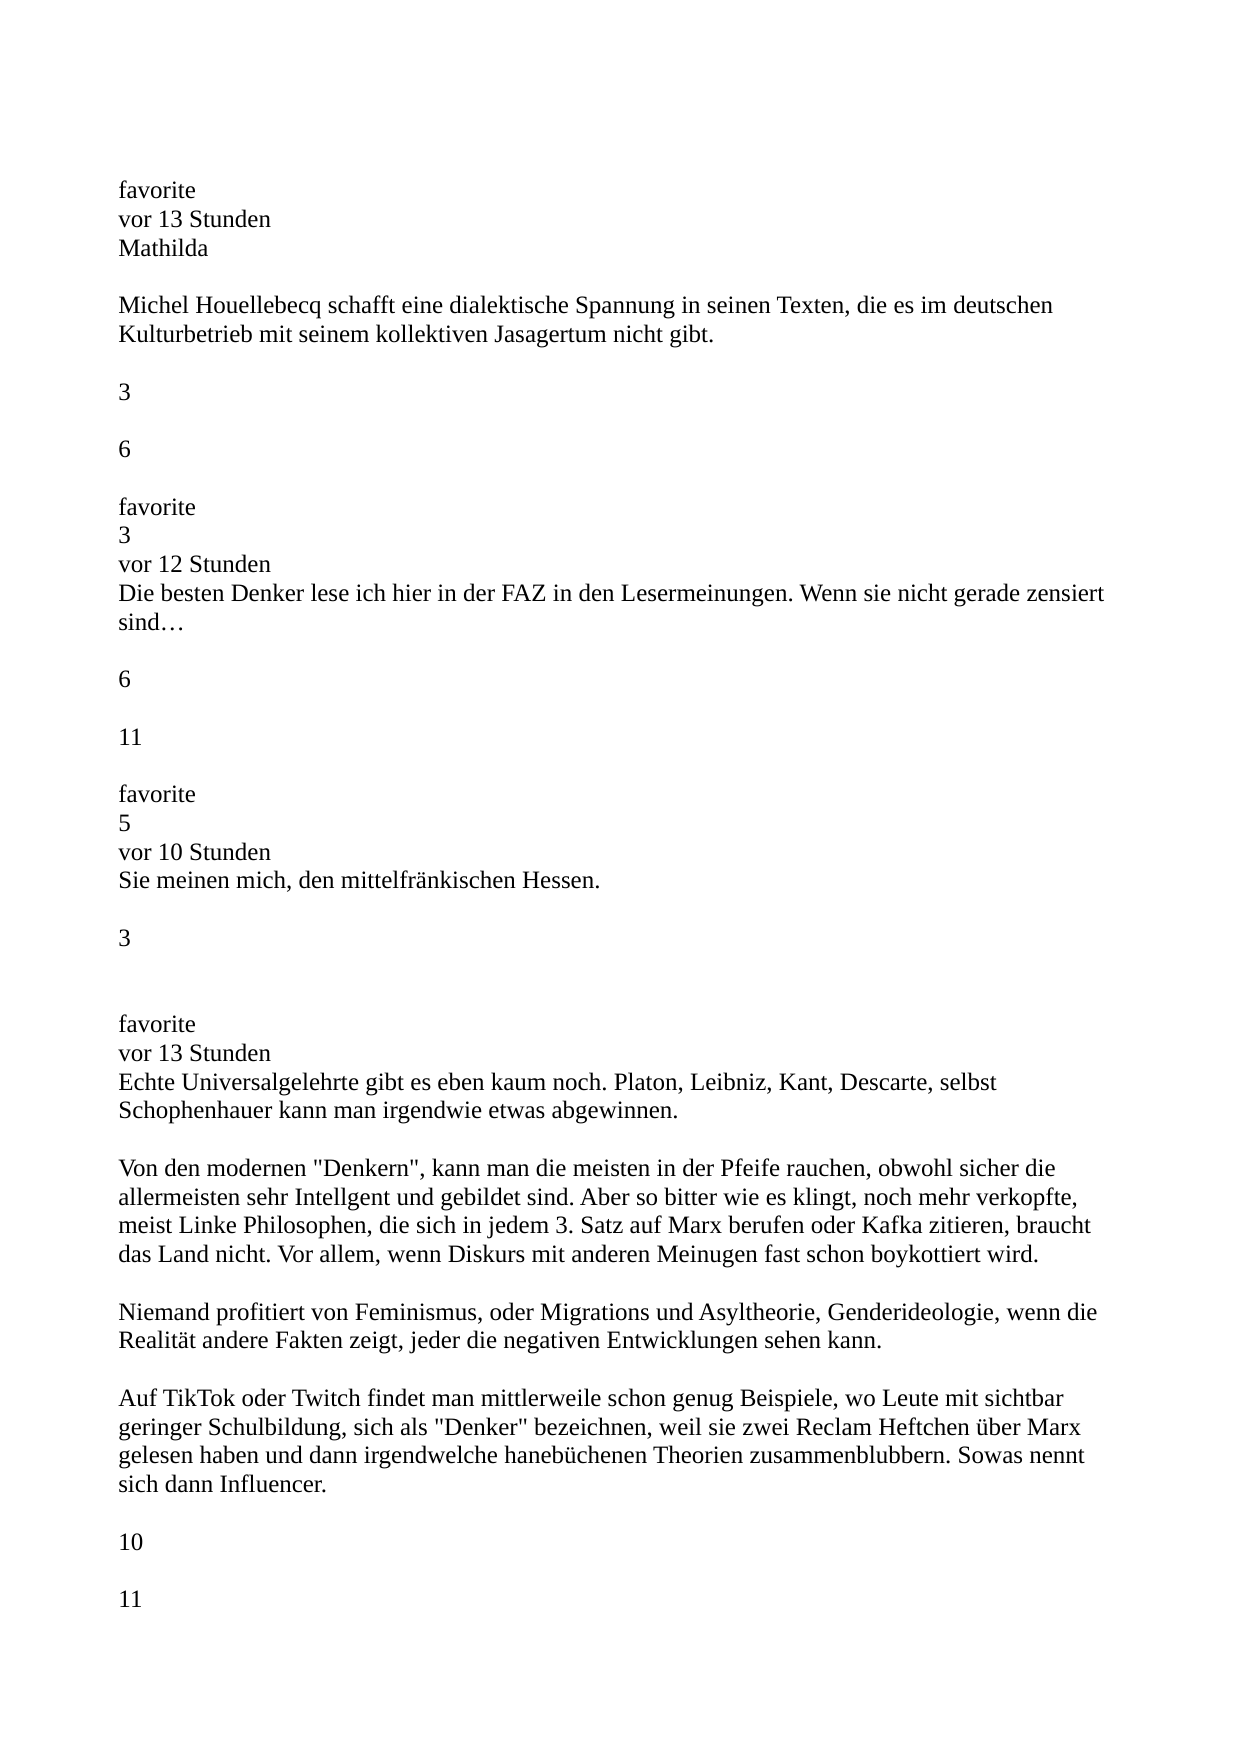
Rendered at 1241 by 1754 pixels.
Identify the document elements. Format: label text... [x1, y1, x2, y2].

text 3 [118, 377, 1122, 406]
text 6 [118, 434, 1122, 463]
text 11 [118, 1584, 1122, 1613]
text favorite [118, 176, 1122, 204]
text Mathilda [118, 233, 1122, 262]
text vor 12 Stunden [118, 549, 1122, 578]
text vor 13 Stunden [118, 204, 1122, 233]
text Die besten Denker lese ich hier in der FAZ in den Lesermeinungen. Wenn sie nicht gerade zensiert sind… [118, 578, 1122, 636]
text 3 [118, 923, 1122, 952]
text 5 [118, 808, 1122, 837]
text vor 10 Stunden [118, 837, 1122, 866]
text Michel Houellebecq schafft eine dialektische Spannung in seinen Texten, die es im deutschen Kulturbetrieb mit seinem kollektiven Jasagertum nicht gibt. [118, 291, 1122, 348]
text 3 [118, 521, 1122, 549]
text Sie meinen mich, den mittelfränkischen Hessen. [118, 866, 1122, 894]
text Von den modernen "Denkern", kann man die meisten in der Pfeife rauchen, obwohl sicher die allermeisten sehr Intellgent und gebildet sind. Aber so bitter wie es klingt, noch mehr verkopfte, meist Linke Philosophen, die sich in jedem 3. Satz auf Marx berufen oder Kafka zitieren, braucht das Land nicht. Vor allem, wenn Diskurs mit anderen Meinugen fast schon boykottiert wird. [118, 1153, 1122, 1268]
text favorite [118, 1009, 1122, 1038]
text Auf TikTok oder Twitch findet man mittlerweile schon genug Beispiele, wo Leute mit sichtbar geringer Schulbildung, sich als "Denker" bezeichnen, weil sie zwei Reclam Heftchen über Marx gelesen haben und dann irgendwelche hanebüchenen Theorien zusammenblubbern. Sowas nennt sich dann Influencer. [118, 1383, 1122, 1498]
text favorite [118, 492, 1122, 521]
text favorite [118, 779, 1122, 808]
text Niemand profitiert von Feminismus, oder Migrations und Asyltheorie, Genderideologie, wenn die Realität andere Fakten zeigt, jeder die negativen Entwicklungen sehen kann. [118, 1297, 1122, 1354]
text 11 [118, 722, 1122, 751]
text 6 [118, 664, 1122, 693]
text Echte Universalgelehrte gibt es eben kaum noch. Platon, Leibniz, Kant, Descarte, selbst Schophenhauer kann man irgendwie etwas abgewinnen. [118, 1067, 1122, 1124]
text vor 13 Stunden [118, 1038, 1122, 1067]
text 10 [118, 1527, 1122, 1556]
